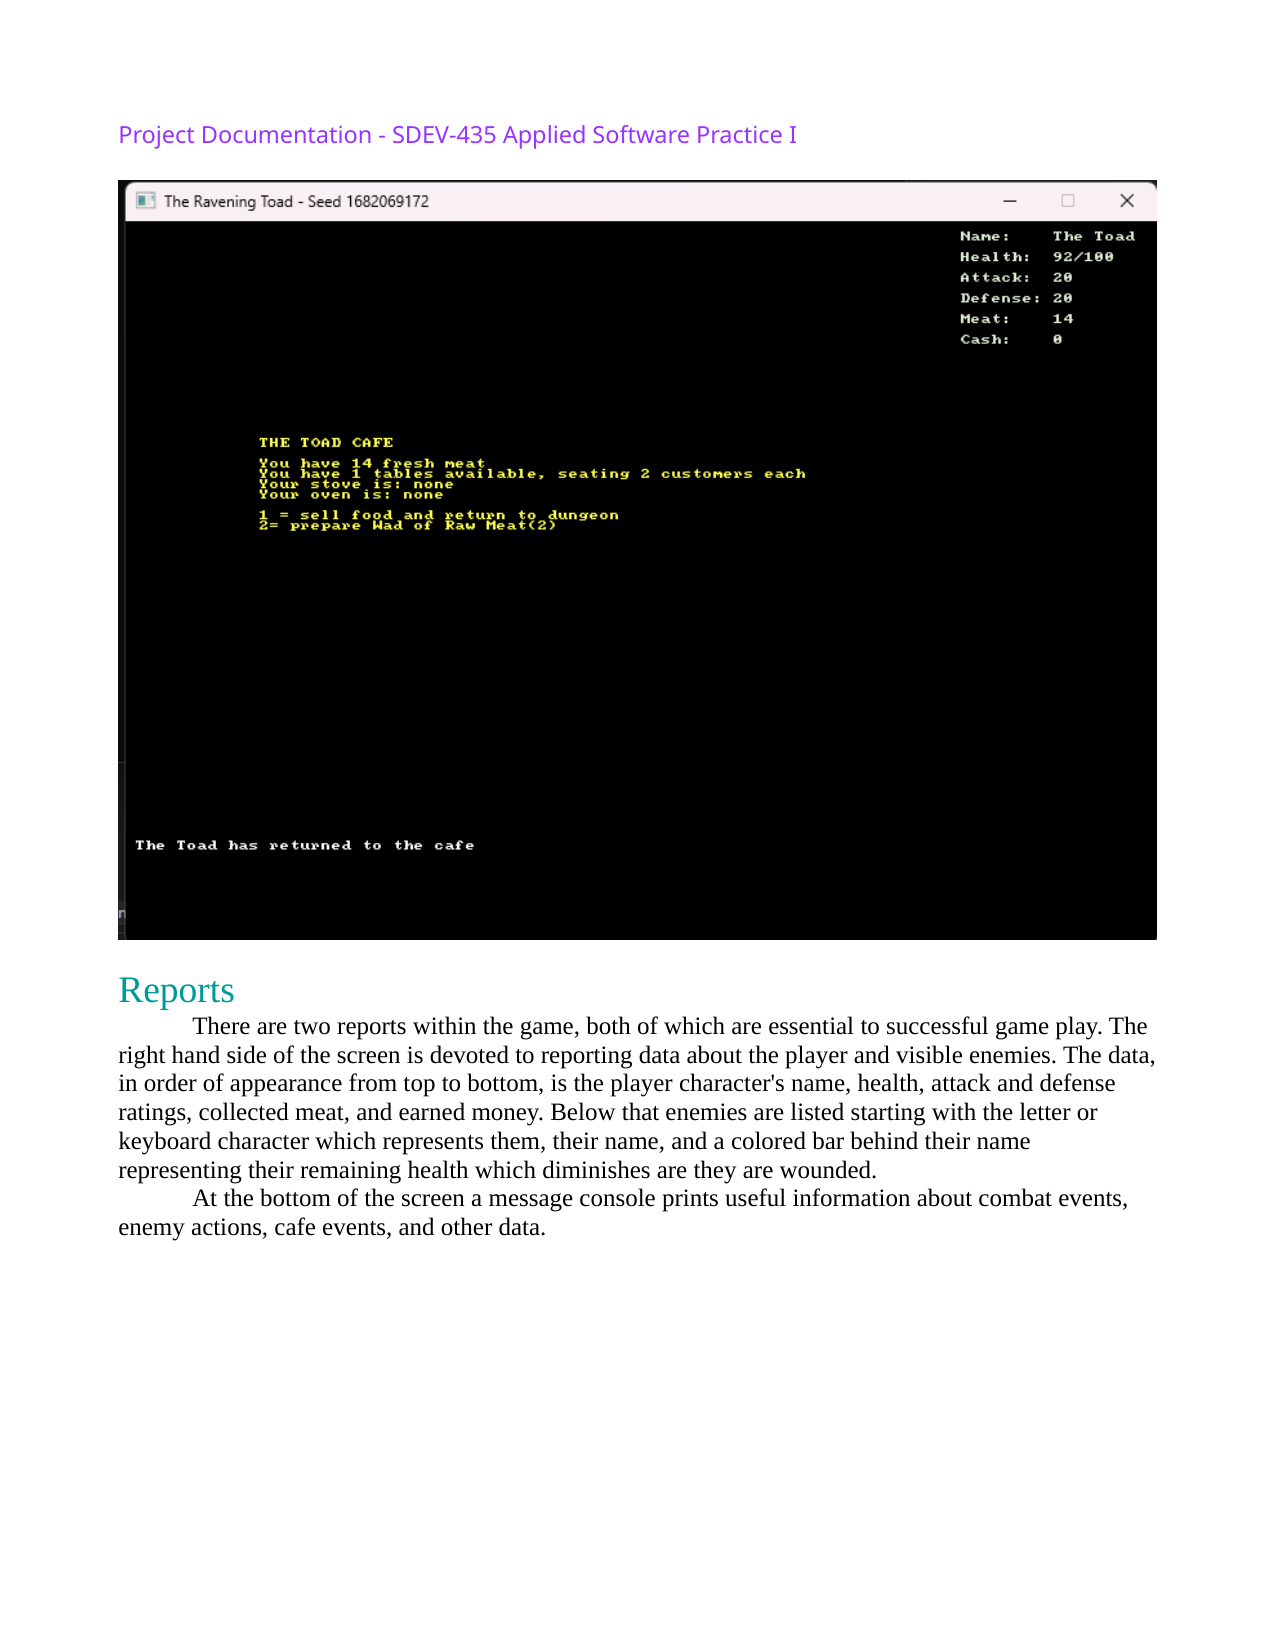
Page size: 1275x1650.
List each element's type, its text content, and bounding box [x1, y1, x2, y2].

text Reports [118, 968, 1157, 1011]
text At the bottom of the screen a message console prints useful information about combat events, enemy actions, cafe events, and other data. [118, 1183, 1157, 1241]
picture [118, 180, 1157, 940]
text There are two reports within the game, both of which are essential to successful game play. The right hand side of the screen is devoted to reporting data about the player and visible enemies. The data, in order of appearance from top to bottom, is the player character's name, health, attack and defense ratings, collected meat, and earned money. Below that enemies are listed starting with the letter or keyboard character which represents them, their name, and a colored bar behind their name representing their remaining health which diminishes are they are wounded. [118, 1011, 1157, 1183]
